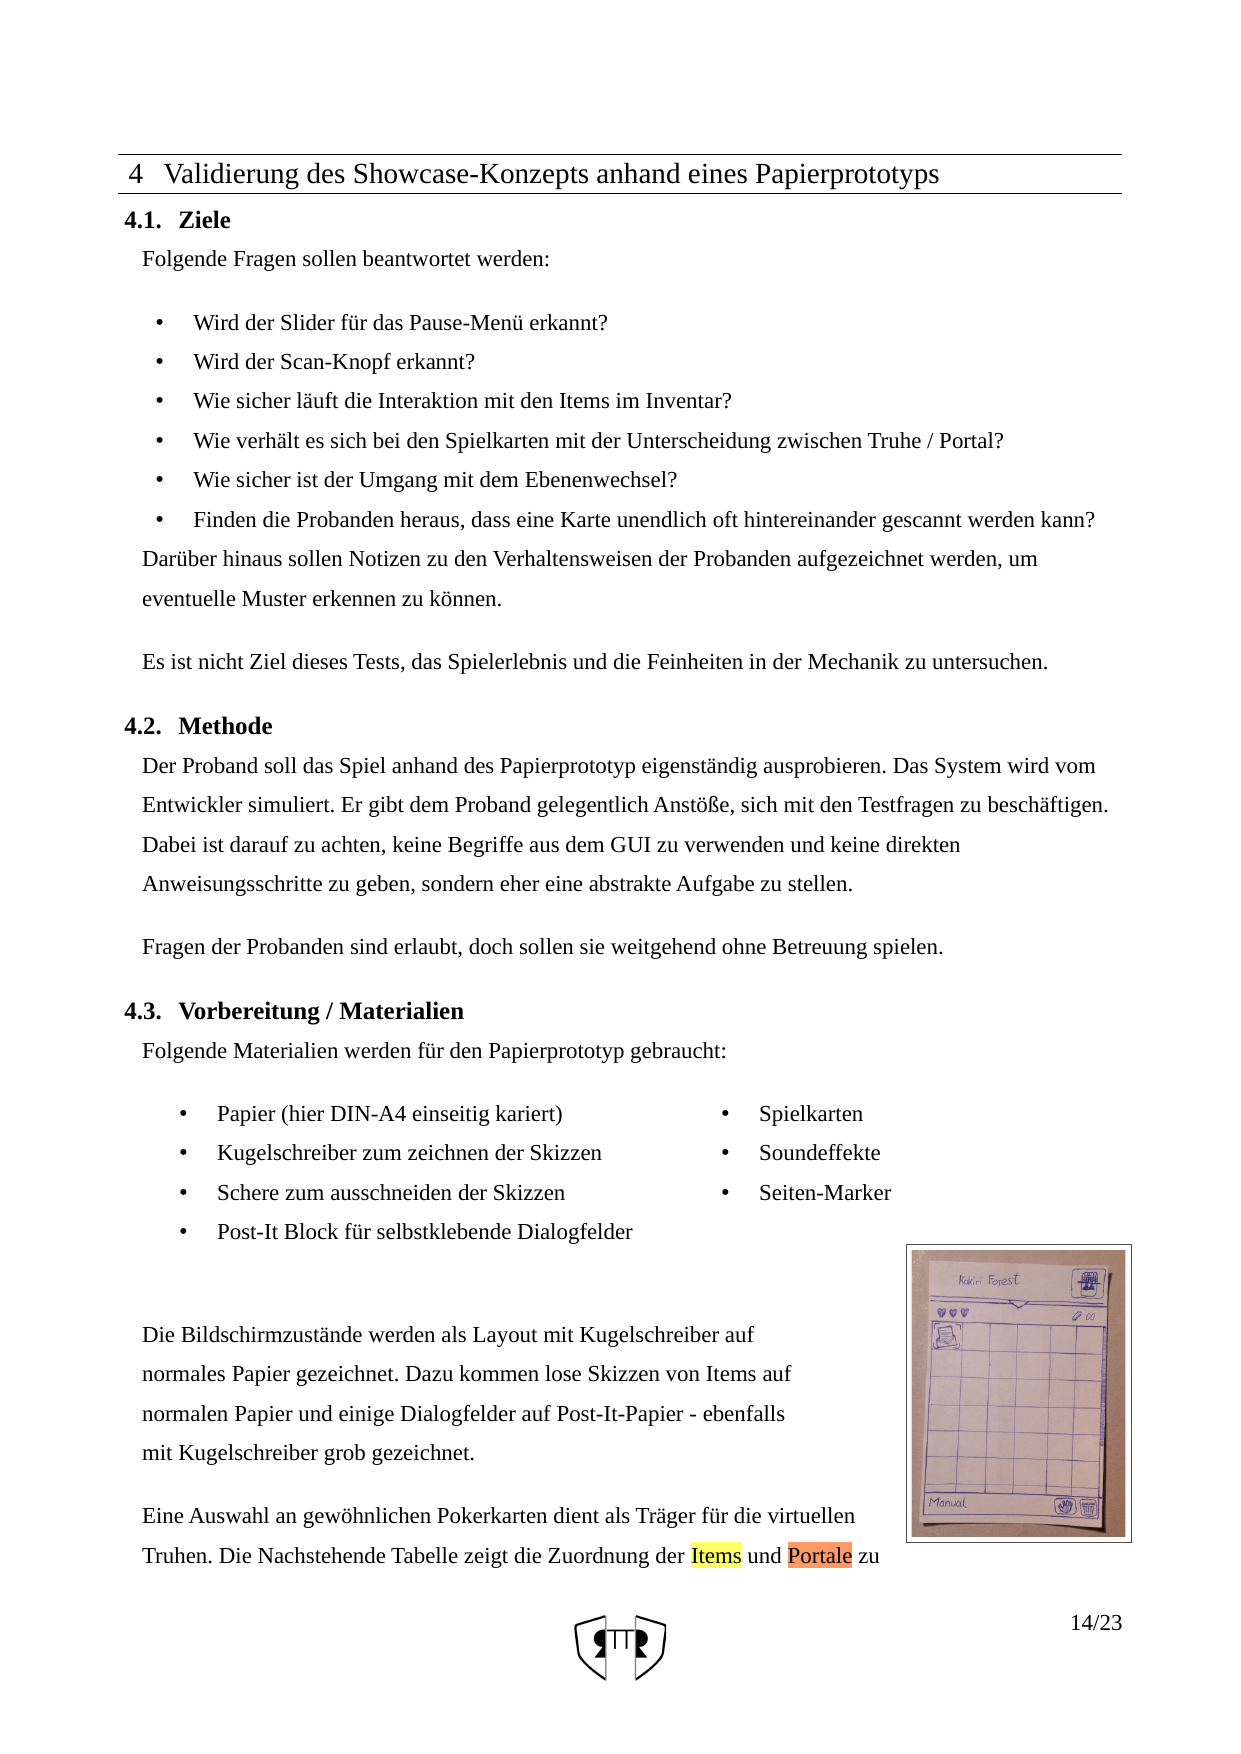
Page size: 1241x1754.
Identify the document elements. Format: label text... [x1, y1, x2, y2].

text [907, 1245, 1131, 1542]
text Eine Auswahl an gewöhnlichen Pokerkarten dient als Träger für die virtuellen Truhen. Die Nachstehende Tabelle zeigt die Zuordnung der Items und Portale zu [142, 1503, 1122, 1568]
list Wie sicher läuft die Interaktion mit den Items im Inventar? [156, 387, 1122, 414]
subtitle Validierung des Showcase-Konzepts anhand eines Papierprototyps [118, 155, 1122, 193]
text Die Bildschirmzustände werden als Layout mit Kugelschreiber auf normales Papier gezeichnet. Dazu kommen lose Skizzen von Items auf normalen Papier und einige Dialogfelder auf Post-It-Papier - ebenfalls mit Kugelschreiber grob gezeichnet. [142, 1321, 809, 1466]
subtitle Vorbereitung / Materialien [124, 996, 1122, 1025]
list Finden die Probanden heraus, dass eine Karte unendlich oft hintereinander gescannt werden kann? [156, 506, 1122, 532]
text Fragen der Probanden sind erlaubt, doch sollen sie weitgehend ohne Betreuung spielen. [142, 933, 1122, 959]
list Seiten-Marker [721, 1179, 1122, 1205]
text Folgende Materialien werden für den Papierprototyp gebraucht: [142, 1037, 1122, 1063]
list Schere zum ausschneiden der Skizzen [179, 1179, 660, 1205]
list Kugelschreiber zum zeichnen der Skizzen [179, 1139, 660, 1166]
subtitle Methode [124, 711, 1122, 740]
list Papier (hier DIN-A4 einseitig kariert) [179, 1100, 660, 1126]
list Wie sicher ist der Umgang mit dem Ebenenwechsel? [156, 466, 1122, 493]
text Der Proband soll das Spiel anhand des Papierprototyp eigenständig ausprobieren. Das System wird vom Entwickler simuliert. Er gibt dem Proband gelegentlich Anstöße, sich mit den Testfragen zu beschäftigen. Dabei ist darauf zu achten, keine Begriffe aus dem GUI zu verwenden und keine direkten Anweisungsschritte zu geben, sondern eher eine abstrakte Aufgabe zu stellen. [142, 752, 1122, 896]
list Spielkarten [721, 1100, 1122, 1126]
picture [911, 1250, 1126, 1537]
picture [574, 1615, 667, 1681]
list Post-It Block für selbstklebende Dialogfelder [179, 1218, 660, 1245]
subtitle Ziele [124, 205, 1122, 234]
list Wie verhält es sich bei den Spielkarten mit der Unterscheidung zwischen Truhe / Portal? [156, 427, 1122, 453]
list Wird der Scan-Knopf erkannt? [156, 348, 1122, 374]
list Soundeffekte [721, 1139, 1122, 1166]
text Es ist nicht Ziel dieses Tests, das Spielerlebnis und die Feinheiten in der Mechanik zu untersuchen. [142, 648, 1122, 674]
list Wird der Slider für das Pause-Menü erkannt? [156, 308, 1122, 335]
text Darüber hinaus sollen Notizen zu den Verhaltensweisen der Probanden aufgezeichnet werden, um eventuelle Muster erkennen zu können. [142, 545, 1122, 611]
text Folgende Fragen sollen beantwortet werden: [142, 245, 1122, 272]
